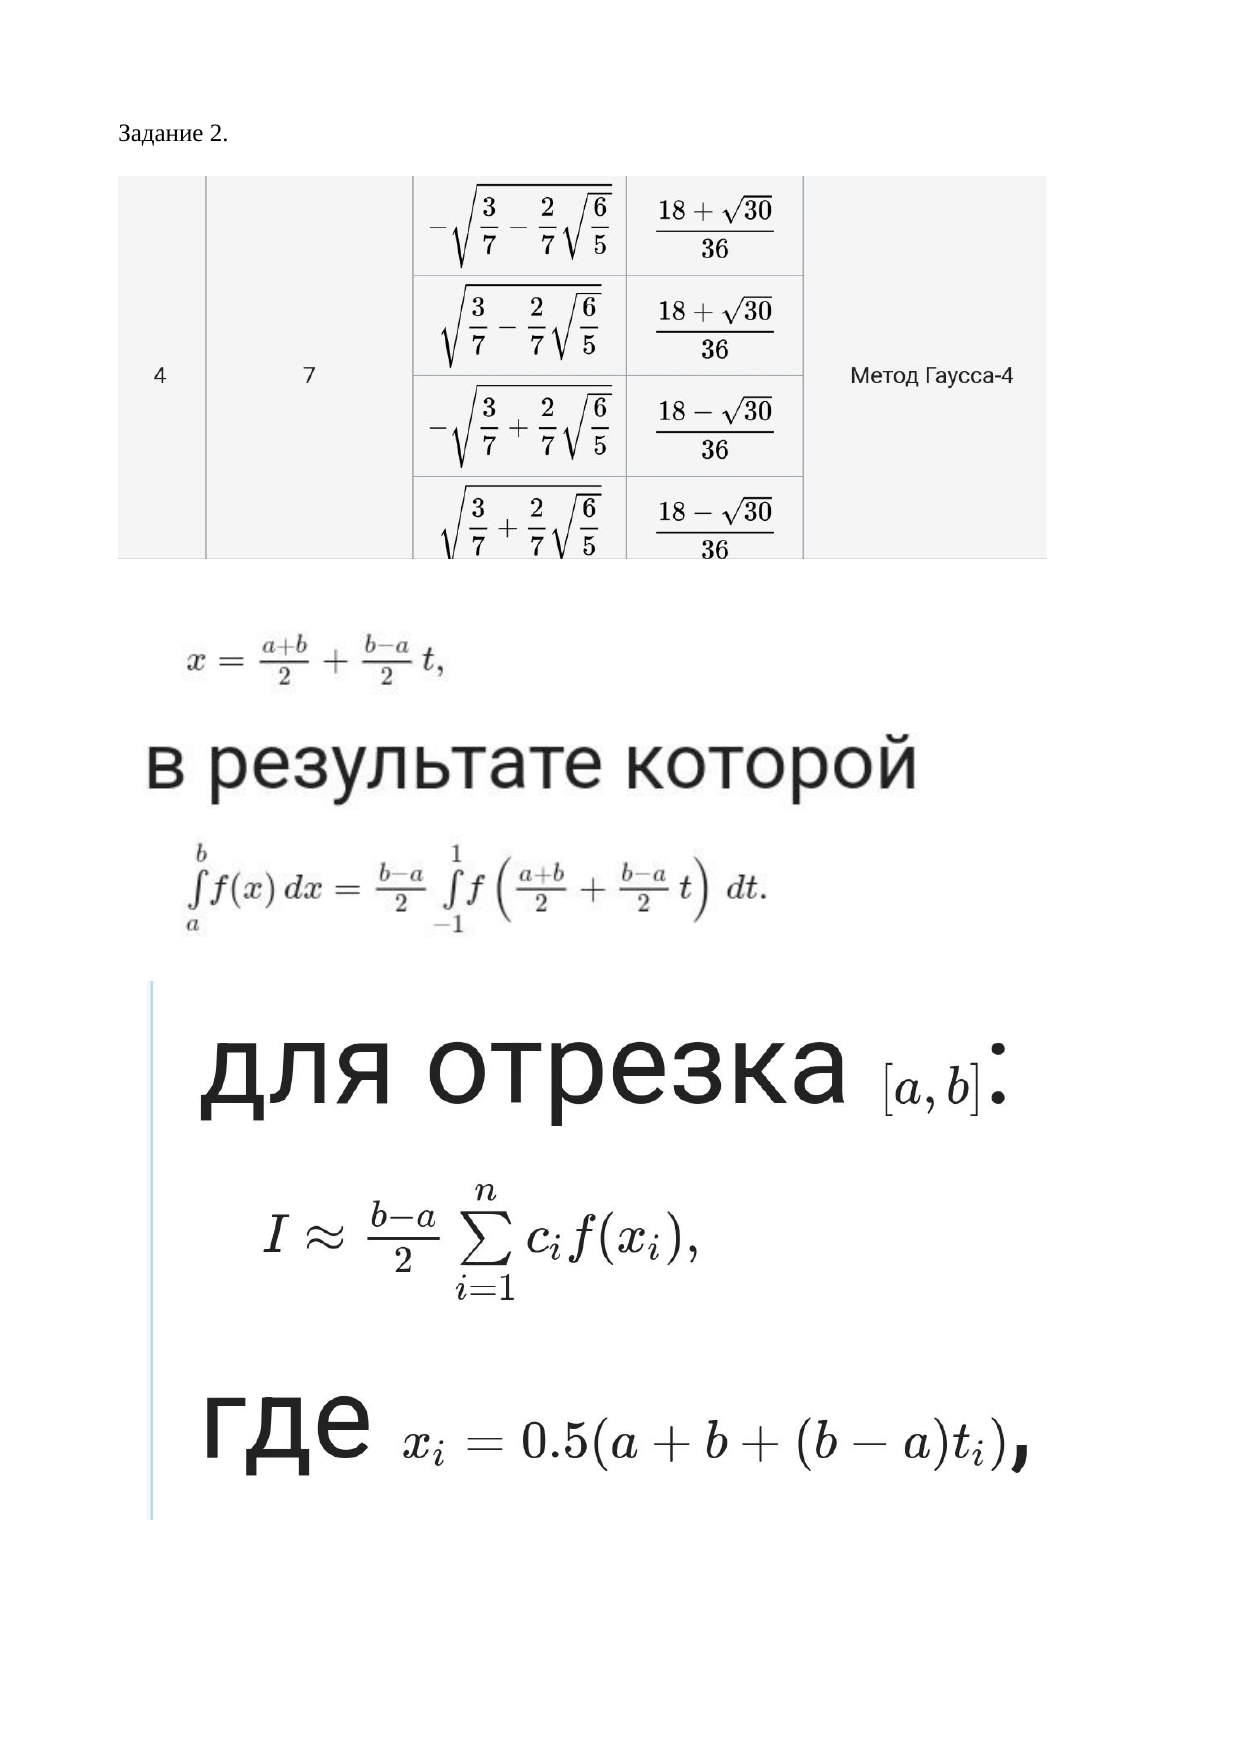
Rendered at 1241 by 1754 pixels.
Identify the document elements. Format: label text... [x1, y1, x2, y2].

text Задание 2. [118, 118, 1122, 147]
picture [118, 176, 1047, 559]
picture [118, 605, 1123, 1520]
